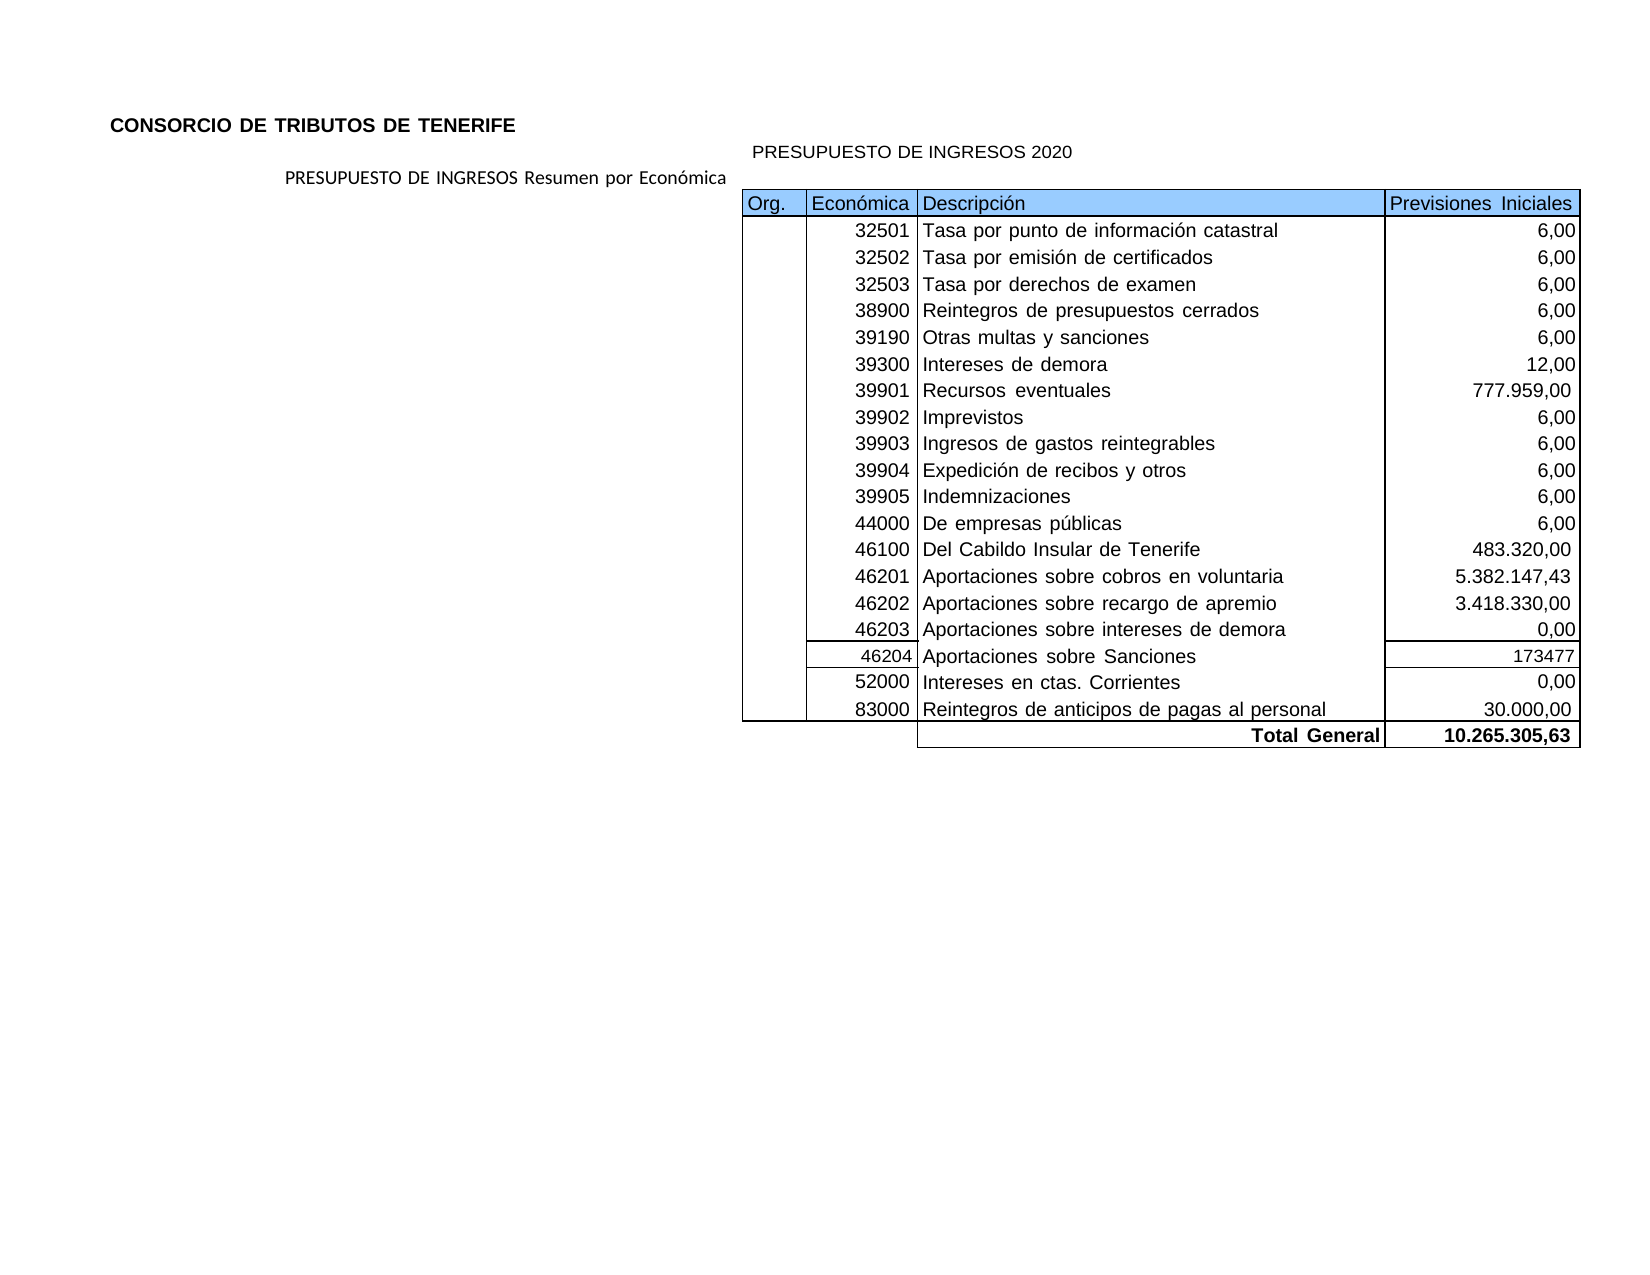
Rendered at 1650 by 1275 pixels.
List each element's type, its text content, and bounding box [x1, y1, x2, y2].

table_cell Del Cabildo Insular de Tenerife [918, 536, 1384, 562]
table_cell 0,00 [1386, 616, 1579, 640]
table_cell 46204 [807, 642, 917, 667]
table_cell 6,00 [1386, 270, 1579, 297]
table_cell [743, 217, 806, 720]
table_cell Total General [918, 722, 1384, 746]
table_cell Recursos eventuales [918, 376, 1384, 403]
table_cell 38900 [807, 297, 917, 323]
table_cell 173477 [1386, 642, 1579, 667]
table_cell 39904 [807, 456, 917, 483]
table_cell Indemnizaciones [918, 483, 1384, 509]
table_cell 6,00 [1386, 509, 1579, 536]
table_cell 32502 [807, 244, 917, 270]
table_cell 44000 [807, 509, 917, 536]
table_cell 6,00 [1386, 403, 1579, 429]
table_cell Imprevistos [918, 403, 1384, 429]
table_cell Aportaciones sobre recargo de apremio [918, 589, 1384, 616]
table_cell 52000 [807, 668, 917, 695]
table_cell 6,00 [1386, 430, 1579, 456]
table_cell 6,00 [1386, 297, 1579, 323]
table_cell 39300 [807, 350, 917, 376]
table_cell 83000 [807, 695, 917, 720]
table_cell 39902 [807, 403, 917, 429]
table_cell Aportaciones sobre Sanciones [918, 640, 1384, 667]
table_cell 6,00 [1386, 244, 1579, 270]
table_cell 46203 [807, 616, 917, 640]
table_cell Ingresos de gastos reintegrables [918, 430, 1384, 456]
table_cell 6,00 [1386, 483, 1579, 509]
table_cell 46100 [807, 536, 917, 562]
table_cell 46201 [807, 563, 917, 589]
table_cell 39903 [807, 430, 917, 456]
table_cell 32501 [807, 217, 917, 244]
table_cell Reintegros de presupuestos cerrados [918, 297, 1384, 323]
table_cell Tasa por derechos de examen [918, 270, 1384, 297]
table_cell Intereses de demora [918, 350, 1384, 376]
table_cell 30.000,00 [1386, 695, 1579, 720]
table_cell 6,00 [1386, 323, 1579, 350]
table_header Org. [743, 190, 806, 215]
table_cell Aportaciones sobre cobros en voluntaria [918, 563, 1384, 589]
table_cell 39190 [807, 323, 917, 350]
table_cell 3.418.330,00 [1386, 589, 1579, 616]
table_cell 39905 [807, 483, 917, 509]
table_cell Reintegros de anticipos de pagas al personal [918, 695, 1384, 720]
text PRESUPUESTO DE INGRESOS Resumen por Económica [285, 165, 729, 189]
table_cell Tasa por punto de información catastral [918, 217, 1384, 244]
table_cell 5.382.147,43 [1386, 563, 1579, 589]
table_cell 777.959,00 [1386, 376, 1579, 403]
table_cell Aportaciones sobre intereses de demora [918, 616, 1384, 640]
table_cell 32503 [807, 270, 917, 297]
table_cell 483.320,00 [1386, 536, 1579, 562]
table_header Económica [807, 190, 917, 215]
table_cell De empresas públicas [918, 509, 1384, 536]
table_cell 6,00 [1386, 217, 1579, 244]
text PRESUPUESTO DE INGRESOS 2020 [752, 142, 1414, 162]
table_cell 10.265.305,63 [1386, 722, 1579, 746]
table_cell Intereses en ctas. Corrientes [918, 667, 1384, 695]
table_header Previsiones Iniciales [1386, 190, 1579, 215]
table_cell Otras multas y sanciones [918, 323, 1384, 350]
table_cell 6,00 [1386, 456, 1579, 483]
table_cell 39901 [807, 376, 917, 403]
table_cell 46202 [807, 589, 917, 616]
table_cell [743, 722, 917, 746]
table_header Descripción [918, 190, 1384, 215]
table_cell Expedición de recibos y otros [918, 456, 1384, 483]
table_cell Tasa por emisión de certificados [918, 244, 1384, 270]
table_cell 0,00 [1386, 668, 1579, 695]
table_cell 12,00 [1386, 350, 1579, 376]
